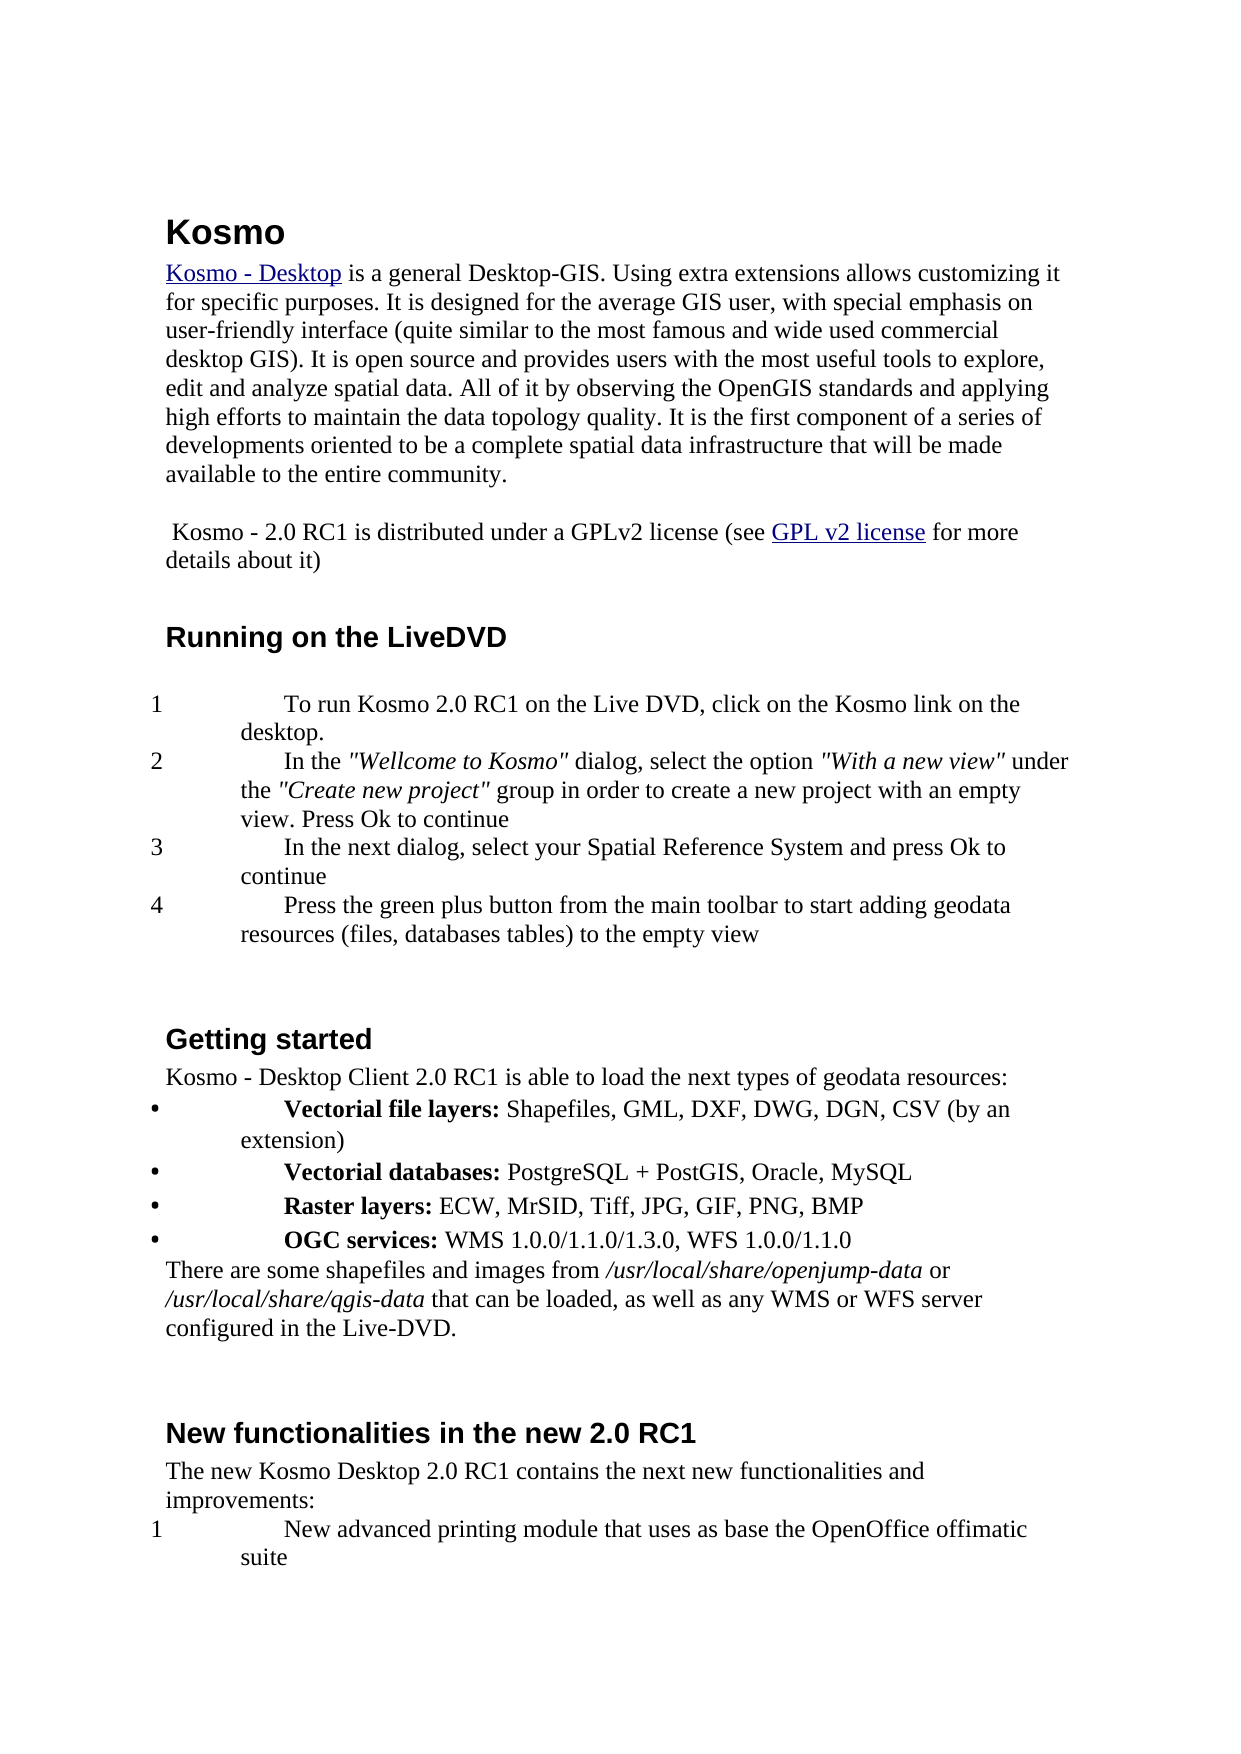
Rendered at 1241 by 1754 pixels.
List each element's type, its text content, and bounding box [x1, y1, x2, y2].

subtitle New functionalities in the new 2.0 RC1 [165, 1416, 1075, 1450]
list Press the green plus button from the main toolbar to start adding geodata resources (files, databases tables) to the empty view [150, 890, 1075, 947]
list In the next dialog, select your Spatial Reference System and press Ok to continue [150, 832, 1075, 890]
subtitle Getting started [165, 1022, 1075, 1056]
subtitle Running on the LiveDVD [165, 620, 1075, 654]
text Kosmo - Desktop Client 2.0 RC1 is able to load the next types of geodata resources: [165, 1062, 1075, 1091]
subtitle Kosmo [165, 211, 1075, 252]
list Vectorial databases: PostgreSQL + PostGIS, Oracle, MySQL [150, 1153, 1075, 1187]
text There are some shapefiles and images from /usr/local/share/openjump-data or /usr/local/share/qgis-data that can be loaded, as well as any WMS or WFS server configured in the Live-DVD. [165, 1256, 1075, 1342]
list In the "Wellcome to Kosmo" dialog, select the option "With a new view" under the "Create new project" group in order to create a new project with an empty view. Press Ok to continue [150, 746, 1075, 832]
list OGC services: WMS 1.0.0/1.1.0/1.3.0, WFS 1.0.0/1.1.0 [150, 1222, 1075, 1256]
text The new Kosmo Desktop 2.0 RC1 contains the next new functionalities and improvements: [165, 1456, 1075, 1514]
list Vectorial file layers: Shapefiles, GML, DXF, DWG, DGN, CSV (by an extension) [150, 1091, 1075, 1153]
list Raster layers: ECW, MrSID, Tiff, JPG, GIF, PNG, BMP [150, 1187, 1075, 1222]
list New advanced printing module that uses as base the OpenOffice offimatic suite [150, 1514, 1075, 1571]
list To run Kosmo 2.0 RC1 on the Live DVD, click on the Kosmo link on the desktop. [150, 689, 1075, 746]
text Kosmo - Desktop is a general Desktop-GIS. Using extra extensions allows customizing it for specific purposes. It is designed for the average GIS user, with special emphasis on user-friendly interface (quite similar to the most famous and wide used commercial desktop GIS). It is open source and provides users with the most useful tools to explore, edit and analyze spatial data. All of it by observing the OpenGIS standards and applying high efforts to maintain the data topology quality. It is the first component of a series of developments oriented to be a complete spatial data infrastructure that will be made available to the entire community. Kosmo - 2.0 RC1 is distributed under a GPLv2 license (see GPL v2 license for more details about it) [165, 258, 1075, 574]
